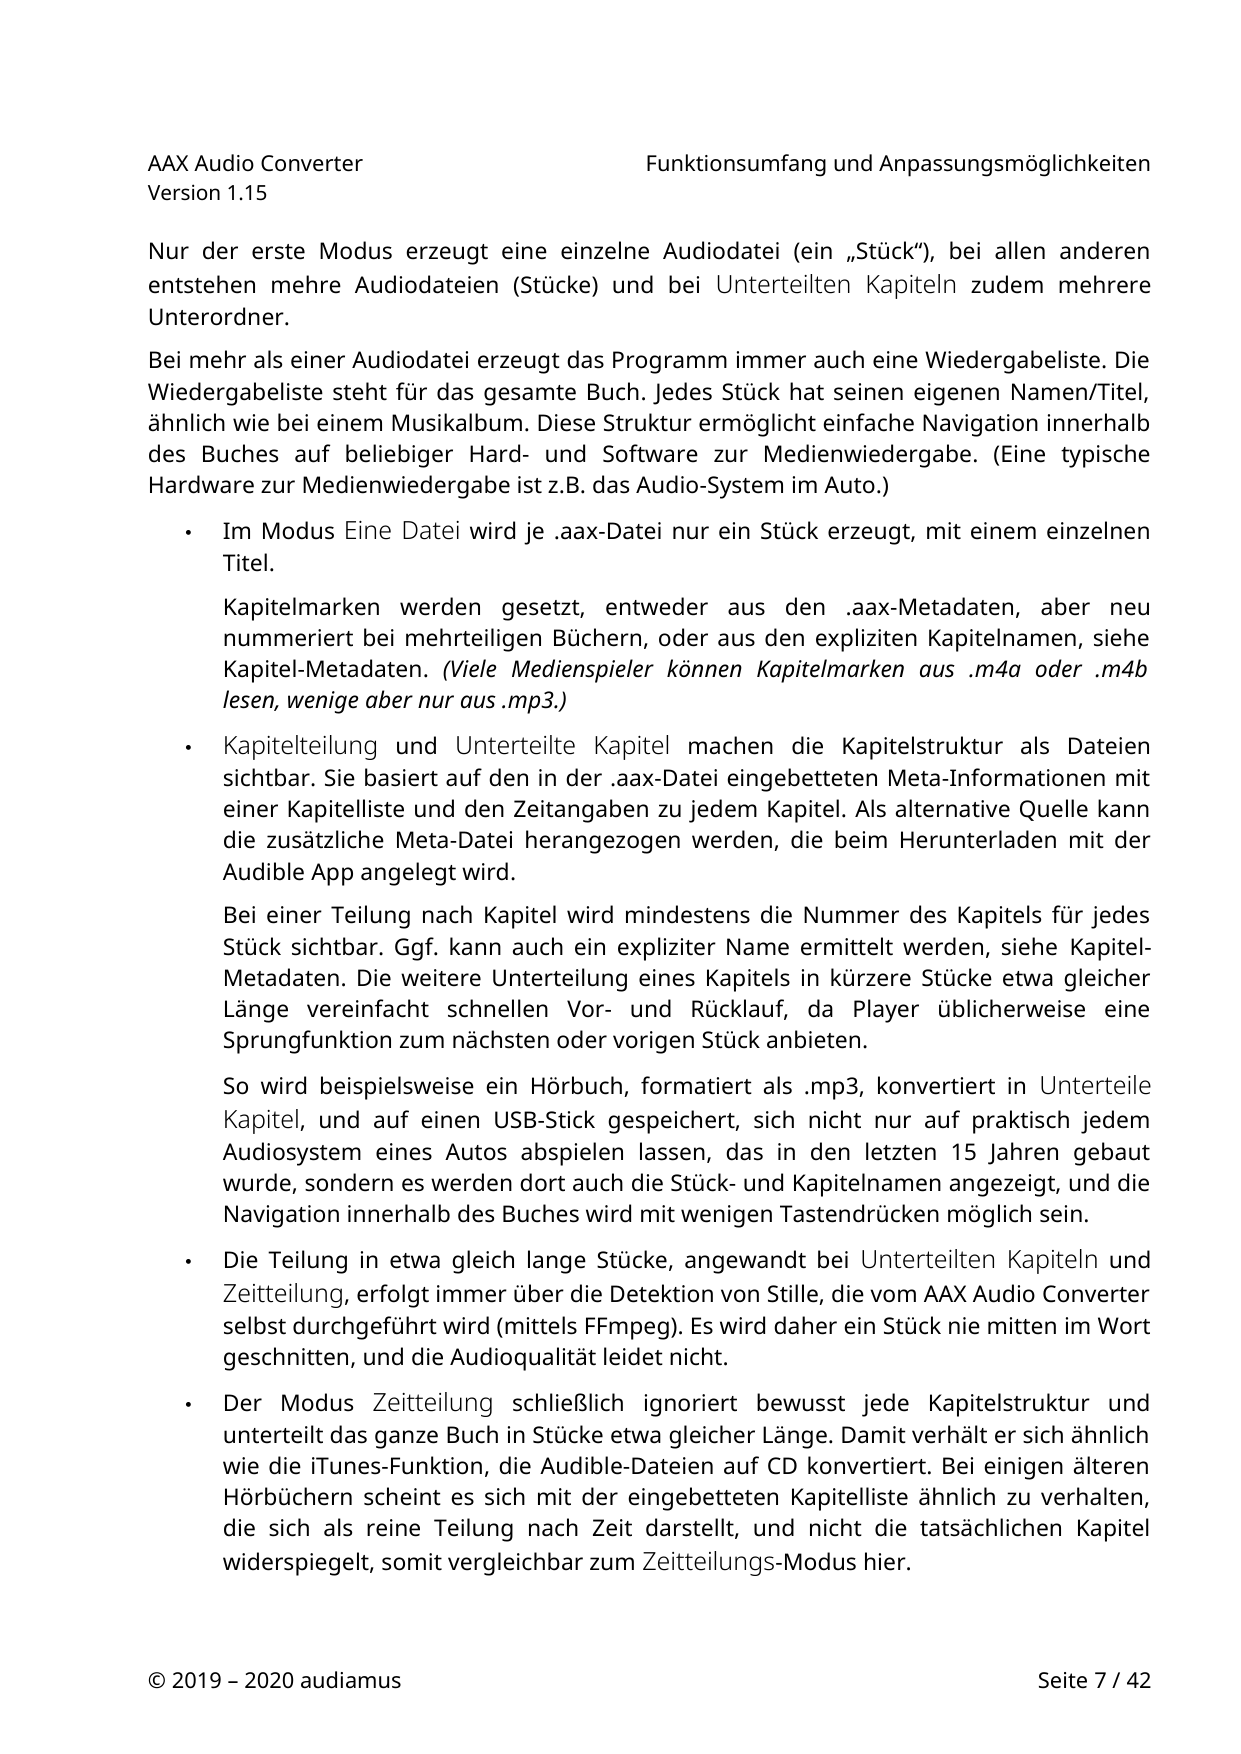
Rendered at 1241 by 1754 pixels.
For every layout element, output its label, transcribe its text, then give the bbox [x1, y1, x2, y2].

list Die Teilung in etwa gleich lange Stücke, angewandt bei Unterteilten Kapiteln und Zeitteilung, erfolgt immer über die Detektion von Stille, die vom AAX Audio Converter selbst durchgeführt wird (mittels FFmpeg). Es wird daher ein Stück nie mitten im Wort geschnitten, und die Audioqualität leidet nicht. [185, 1242, 1152, 1372]
list Kapitelteilung und Unterteilte Kapitel machen die Kapitelstruktur als Dateien sichtbar. Sie basiert auf den in der .aax-Datei eingebetteten Meta-Informationen mit einer Kapitelliste und den Zeitangaben zu jedem Kapitel. Als alternative Quelle kann die zusätzliche Meta-Datei herangezogen werden, die beim Herunterladen mit der Audible App angelegt wird. [185, 728, 1152, 887]
list Kapitelmarken werden gesetzt, entweder aus den .aax-Metadaten, aber neu nummeriert bei mehrteiligen Büchern, oder aus den expliziten Kapitelnamen, siehe Kapitel-Metadaten. (Viele Medienspieler können Kapitelmarken aus .m4a oder .m4b lesen, wenige aber nur aus .mp3.) [185, 590, 1152, 715]
list Im Modus Eine Datei wird je .aax-Datei nur ein Stück erzeugt, mit einem einzelnen Titel. [185, 513, 1152, 578]
list Der Modus Zeitteilung schließlich ignoriert bewusst jede Kapitelstruktur und unterteilt das ganze Buch in Stücke etwa gleicher Länge. Damit verhält er sich ähnlich wie die iTunes-Funktion, die Audible-Dateien auf CD konvertiert. Bei einigen älteren Hörbüchern scheint es sich mit der eingebetteten Kapitelliste ähnlich zu verhalten, die sich als reine Teilung nach Zeit darstellt, und nicht die tatsächlichen Kapitel widerspiegelt, somit vergleichbar zum Zeitteilungs-Modus hier. [185, 1385, 1152, 1578]
list Bei einer Teilung nach Kapitel wird mindestens die Nummer des Kapitels für jedes Stück sichtbar. Ggf. kann auch ein expliziter Name ermittelt werden, siehe Kapitel-Metadaten. Die weitere Unterteilung eines Kapitels in kürzere Stücke etwa gleicher Länge vereinfacht schnellen Vor- und Rücklauf, da Player üblicherweise eine Sprungfunktion zum nächsten oder vorigen Stück anbieten. [185, 899, 1152, 1055]
text Nur der erste Modus erzeugt eine einzelne Audiodatei (ein „Stück“), bei allen anderen entstehen mehre Audiodateien (Stücke) und bei Unterteilten Kapiteln zudem mehrere Unterordner. [148, 235, 1152, 332]
list So wird beispielsweise ein Hörbuch, formatiert als .mp3, konvertiert in Unterteile Kapitel, und auf einen USB-Stick gespeichert, sich nicht nur auf praktisch jedem Audiosystem eines Autos abspielen lassen, das in den letzten 15 Jahren gebaut wurde, sondern es werden dort auch die Stück- und Kapitelnamen angezeigt, und die Navigation innerhalb des Buches wird mit wenigen Tastendrücken möglich sein. [185, 1068, 1152, 1229]
text Bei mehr als einer Audiodatei erzeugt das Programm immer auch eine Wiedergabeliste. Die Wiedergabeliste steht für das gesamte Buch. Jedes Stück hat seinen eigenen Namen/Titel, ähnlich wie bei einem Musikalbum. Diese Struktur ermöglicht einfache Navigation innerhalb des Buches auf beliebiger Hard- und Software zur Medienwiedergabe. (Eine typische Hardware zur Medienwiedergabe ist z.B. das Audio-System im Auto.) [148, 344, 1152, 500]
